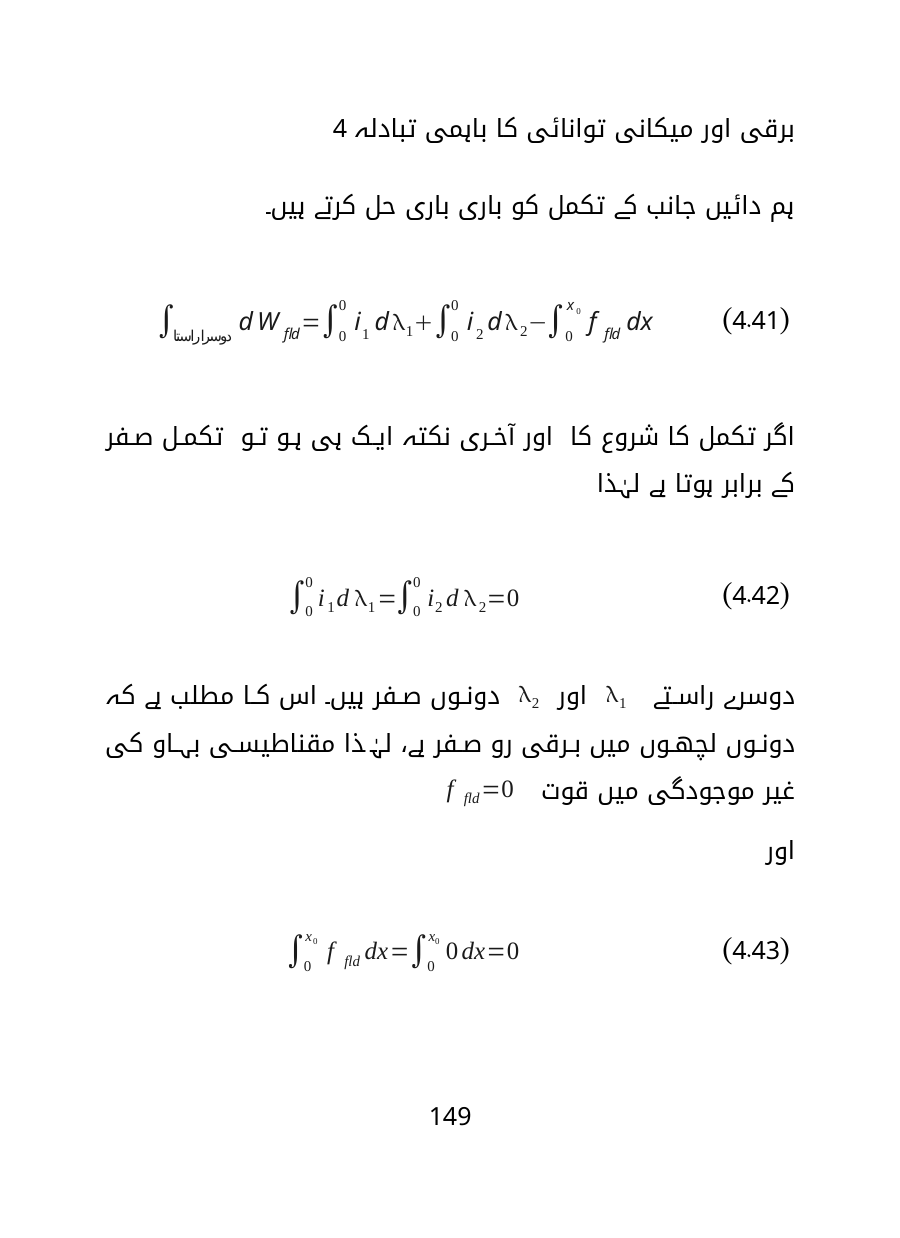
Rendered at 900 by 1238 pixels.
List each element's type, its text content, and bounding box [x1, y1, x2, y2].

table_header (4.41) [694, 289, 795, 367]
text دوسرے راستے اوردونوں صفر ہیں۔ اس کا مطلب ہے کہ دونوں لچھوں میں برقی رو صفر ہے، لہٰذا مقناطیسی بہاو کی غیر موجودگی میں قوت [105, 673, 795, 815]
text اور [105, 827, 795, 875]
table_header (4.43) [691, 921, 795, 993]
text ہم دائیں جانب کے تکمل کو باری باری حل کرتے ہیں۔ [105, 182, 795, 230]
table_header (4.42) [693, 567, 795, 638]
table_header [105, 921, 691, 993]
table_header [105, 567, 692, 638]
table_header [105, 289, 694, 367]
text اگر تکمل کا شروع کا اور آخری نکتہ ایک ہی ہو تو تکمل صفر کے برابر ہوتا ہے لہٰذا [105, 413, 795, 508]
